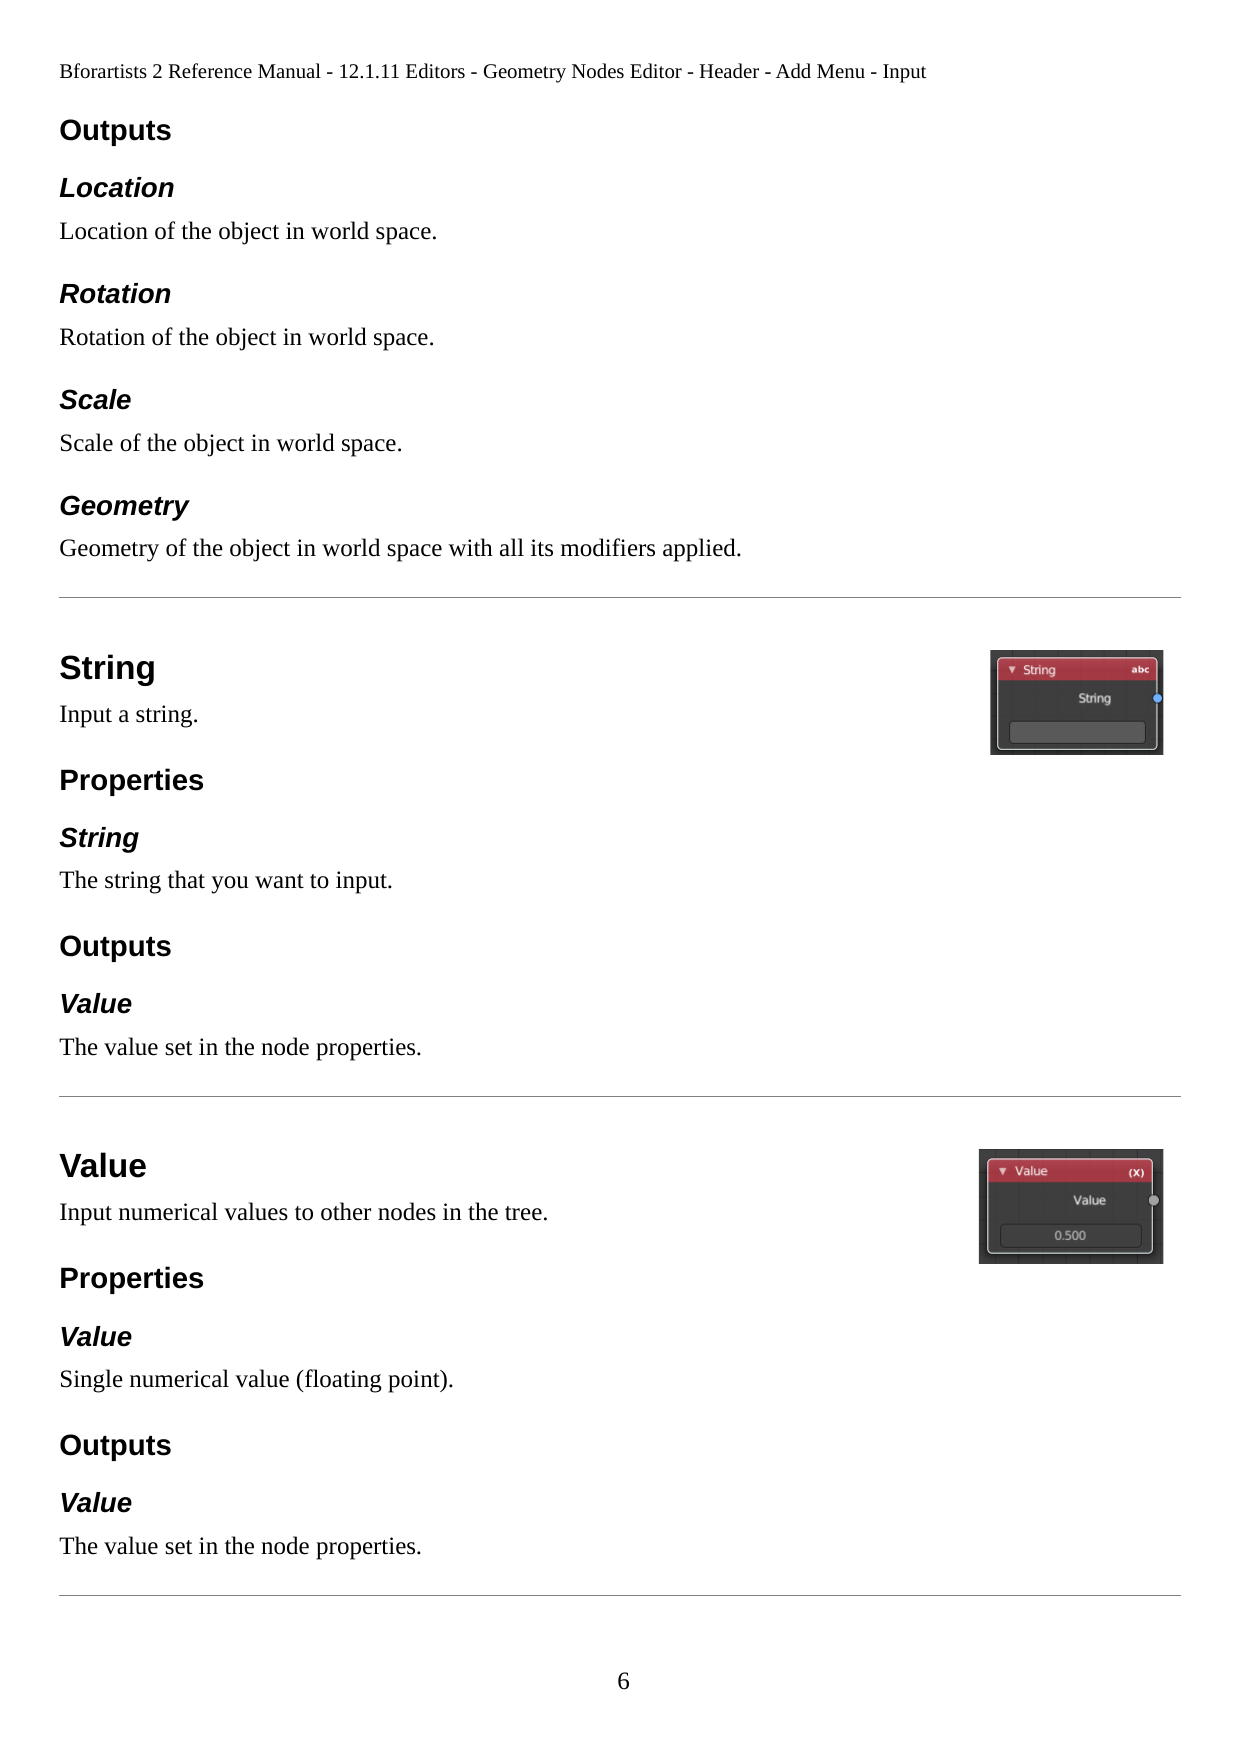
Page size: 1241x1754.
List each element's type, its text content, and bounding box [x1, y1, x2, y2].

subtitle Value [59, 1146, 1181, 1185]
subtitle Properties [59, 1261, 1181, 1295]
subtitle Outputs [59, 1428, 1181, 1462]
text Rotation of the object in world space. [59, 322, 1181, 350]
text Single numerical value (floating point). [59, 1364, 1181, 1393]
subtitle Outputs [59, 929, 1181, 963]
subtitle Location [59, 171, 1181, 203]
subtitle Value [59, 1487, 1181, 1518]
picture [990, 650, 1164, 755]
picture [978, 1149, 1164, 1264]
subtitle Value [59, 1320, 1181, 1352]
text Location of the object in world space. [59, 216, 1181, 244]
text The value set in the node properties. [59, 1032, 1181, 1061]
subtitle Value [59, 988, 1181, 1020]
text Scale of the object in world space. [59, 428, 1181, 456]
text Input numerical values to other nodes in the tree. [59, 1197, 978, 1226]
text [1164, 699, 1181, 727]
subtitle Geometry [59, 489, 1181, 521]
text Input a string. [59, 699, 990, 727]
subtitle Scale [59, 383, 1181, 415]
subtitle String [59, 648, 1181, 686]
subtitle Properties [59, 762, 1181, 796]
subtitle Outputs [59, 113, 1181, 146]
text The value set in the node properties. [59, 1531, 1181, 1560]
subtitle String [59, 821, 1181, 853]
text Geometry of the object in world space with all its modifiers applied. [59, 533, 1181, 562]
text The string that you want to input. [59, 866, 1181, 894]
subtitle Rotation [59, 277, 1181, 309]
